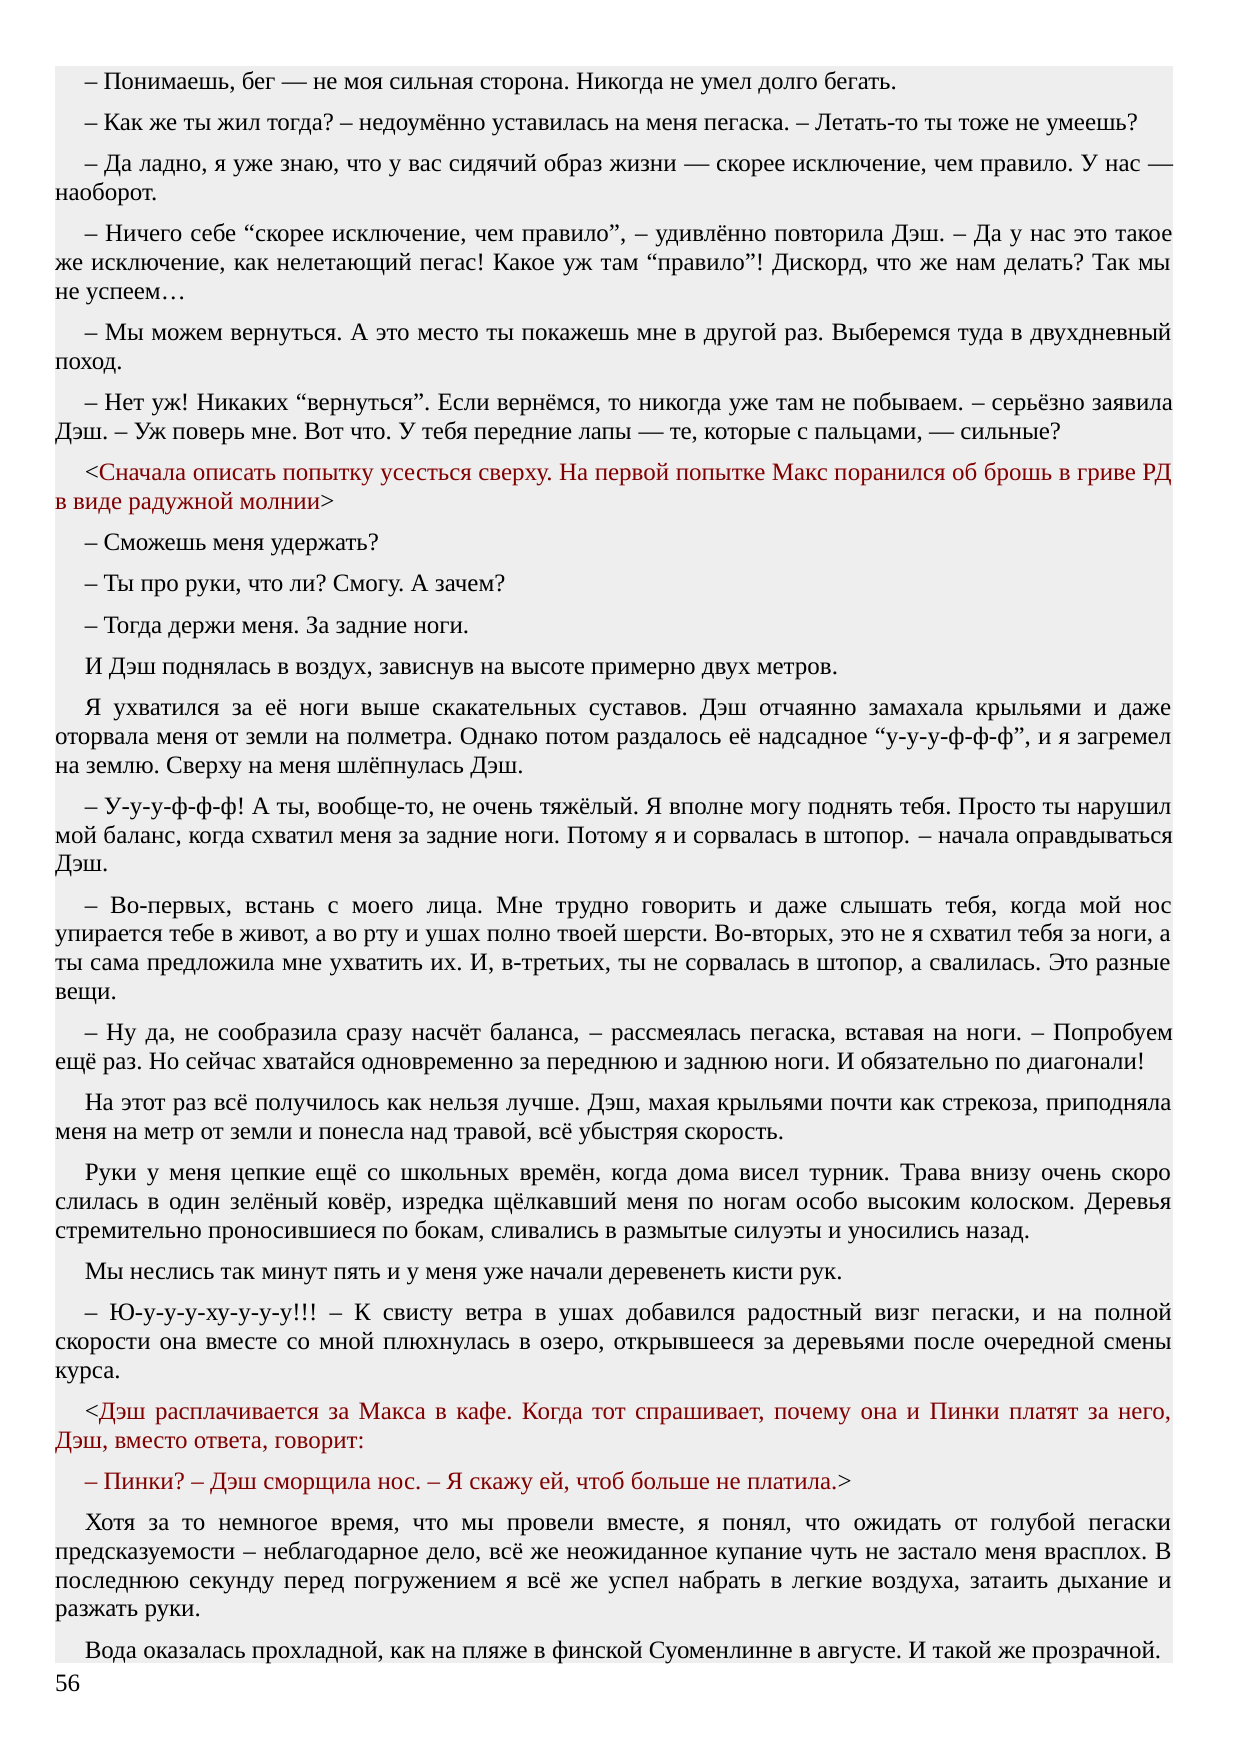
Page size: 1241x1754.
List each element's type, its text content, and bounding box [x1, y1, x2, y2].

text – Пинки? – Дэш сморщила нос. – Я скажу ей, чтоб больше не платила.> [55, 1466, 1173, 1495]
text <Cначала описать попытку усесться сверху. На первой попытке Макс поранился об брошь в гриве РД в виде радужной молнии> [55, 457, 1173, 515]
text – Во-первых, встань с моего лица. Мне трудно говорить и даже слышать тебя, когда мой нос упирается тебе в живот, а во рту и ушах полно твоей шерсти. Во-вторых, это не я схватил тебя за ноги, а ты сама предложила мне ухватить их. И, в-третьих, ты не сорвалась в штопор, а свалилась. Это разные вещи. [55, 890, 1173, 1005]
text Я ухватился за её ноги выше скакательных суставов. Дэш отчаянно замахала крыльями и даже оторвала меня от земли на полметра. Однако потом раздалось её надсадное “у-у-у-ф-ф-ф”, и я загремел на землю. Сверху на меня шлёпнулась Дэш. [55, 692, 1173, 778]
text – Ну да, не сообразила сразу насчёт баланса, – рассмеялась пегаска, вставая на ноги. – Попробуем ещё раз. Но сейчас хватайся одновременно за переднюю и заднюю ноги. И обязательно по диагонали! [55, 1017, 1173, 1075]
text – Сможешь меня удержать? [55, 527, 1173, 556]
text – Как же ты жил тогда? – недоумённо уставилась на меня пегаска. – Летать-то ты тоже не умеешь? [55, 107, 1173, 136]
text – Тогда держи меня. За задние ноги. [55, 610, 1173, 638]
text Вода оказалась прохладной, как на пляже в финской Суоменлинне в августе. И такой же прозрачной. [55, 1635, 1173, 1663]
text – Ты про руки, что ли? Смогу. А зачем? [55, 568, 1173, 597]
text – У-у-у-ф-ф-ф! А ты, вообще-то, не очень тяжёлый. Я вполне могу поднять тебя. Просто ты нарушил мой баланс, когда схватил меня за задние ноги. Потому я и сорвалась в штопор. – начала оправдываться Дэш. [55, 791, 1173, 877]
text Руки у меня цепкие ещё со школьных времён, когда дома висел турник. Трава внизу очень скоро слилась в один зелёный ковёр, изредка щёлкавший меня по ногам особо высоким колоском. Деревья стремительно проносившиеся по бокам, сливались в размытые силуэты и уносились назад. [55, 1157, 1173, 1243]
text Мы неслись так минут пять и у меня уже начали деревенеть кисти рук. [55, 1256, 1173, 1285]
text – Нет уж! Никаких “вернуться”. Если вернёмся, то никогда уже там не побываем. – серьёзно заявила Дэш. – Уж поверь мне. Вот что. У тебя передние лапы — те, которые с пальцами, — сильные? [55, 387, 1173, 445]
text На этот раз всё получилось как нельзя лучше. Дэш, махая крыльями почти как стрекоза, приподняла меня на метр от земли и понесла над травой, всё убыстряя скорость. [55, 1087, 1173, 1145]
text И Дэш поднялась в воздух, зависнув на высоте примерно двух метров. [55, 651, 1173, 680]
text – Ю-у-у-у-ху-у-у-у!!! – К свисту ветра в ушах добавился радостный визг пегаски, и на полной скорости она вместе со мной плюхнулась в озеро, открывшееся за деревьями после очередной смены курса. [55, 1297, 1173, 1383]
text – Да ладно, я уже знаю, что у вас сидячий образ жизни — скорее исключение, чем правило. У нас — наоборот. [55, 148, 1173, 206]
text – Понимаешь, бег — не моя сильная сторона. Никогда не умел долго бегать. [55, 66, 1173, 95]
text – Мы можем вернуться. А это место ты покажешь мне в другой раз. Выберемся туда в двухдневный поход. [55, 317, 1173, 375]
text – Ничего себе “скорее исключение, чем правило”, – удивлённо повторила Дэш. – Да у нас это такое же исключение, как нелетающий пегас! Какое уж там “правило”! Дискорд, что же нам делать? Так мы не успеем… [55, 218, 1173, 305]
text Хотя за то немногое время, что мы провели вместе, я понял, что ожидать от голубой пегаски предсказуемости – неблагодарное дело, всё же неожиданное купание чуть не застало меня врасплох. В последнюю секунду перед погружением я всё же успел набрать в легкие воздуха, затаить дыхание и разжать руки. [55, 1507, 1173, 1622]
text <Дэш расплачивается за Макса в кафе. Когда тот спрашивает, почему она и Пинки платят за него, Дэш, вместо ответа, говорит: [55, 1396, 1173, 1453]
